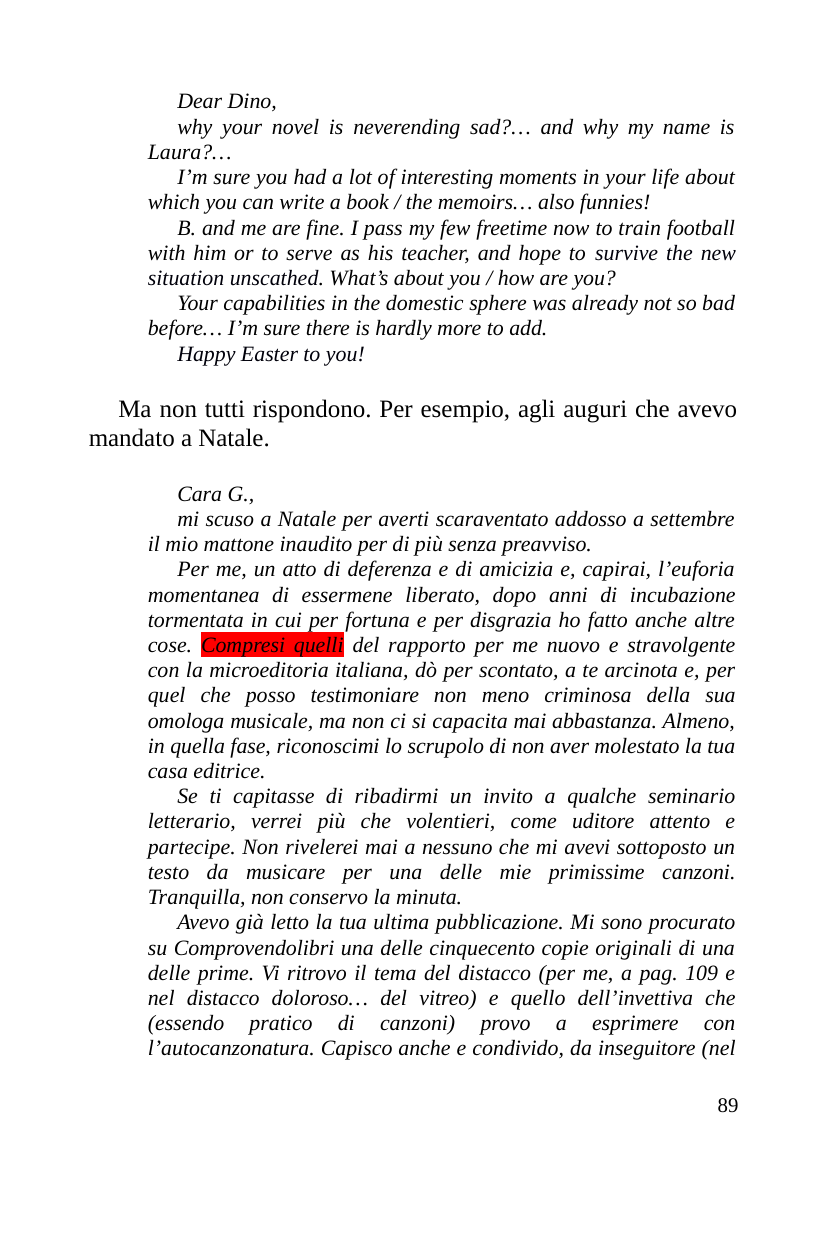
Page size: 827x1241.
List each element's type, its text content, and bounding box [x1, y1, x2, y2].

text mi scuso a Natale per averti scaraventato addosso a settembre il mio mattone inaudito per di più senza preavviso. [148, 506, 738, 556]
text Ma non tutti rispondono. Per esempio, agli auguri che avevo mandato a Natale. [88, 394, 738, 452]
text Se ti capitasse di ribadirmi un invito a qualche seminario letterario, verrei più che volentieri, come uditore attento e partecipe. Non rivelerei mai a nessuno che mi avevi sottoposto un testo da musicare per una delle mie primissime canzoni. Tranquilla, non conservo la minuta. [148, 783, 738, 909]
text why your novel is neverending sad?… and why my name is Laura?… [148, 114, 738, 164]
text Your capabilities in the domestic sphere was already not so bad before… I’m sure there is hardly more to add. [148, 290, 738, 341]
text B. and me are fine. I pass my few freetime now to train football with him or to serve as his teacher, and hope to survive the new situation unscathed. What’s about you / how are you? [148, 214, 738, 290]
text Avevo già letto la tua ultima pubblicazione. Mi sono procurato su Comprovendolibri una delle cinquecento copie originali di una delle prime. Vi ritrovo il tema del distacco (per me, a pag. 109 e nel distacco doloroso… del vitreo) e quello dell’invettiva che (essendo pratico di canzoni) provo a esprimere con l’autocanzonatura. Capisco anche e condivido, da inseguitore (nel [148, 909, 738, 1061]
text Dear Dino, [148, 88, 738, 114]
text Per me, un atto di deferenza e di amicizia e, capirai, l’euforia momentanea di essermene liberato, dopo anni di incubazione tormentata in cui per fortuna e per disgrazia ho fatto anche altre cose. Compresi quelli del rapporto per me nuovo e stravolgente con la microeditoria italiana, dò per scontato, a te arcinota e, per quel che posso testimoniare non meno criminosa della sua omologa musicale, ma non ci si capacita mai abbastanza. Almeno, in quella fase, riconoscimi lo scrupolo di non aver molestato la tua casa editrice. [148, 556, 738, 783]
text Happy Easter to you! [148, 341, 738, 366]
text I’m sure you had a lot of interesting moments in your life about which you can write a book / the memoirs… also funnies! [148, 164, 738, 214]
text Cara G., [148, 481, 738, 506]
